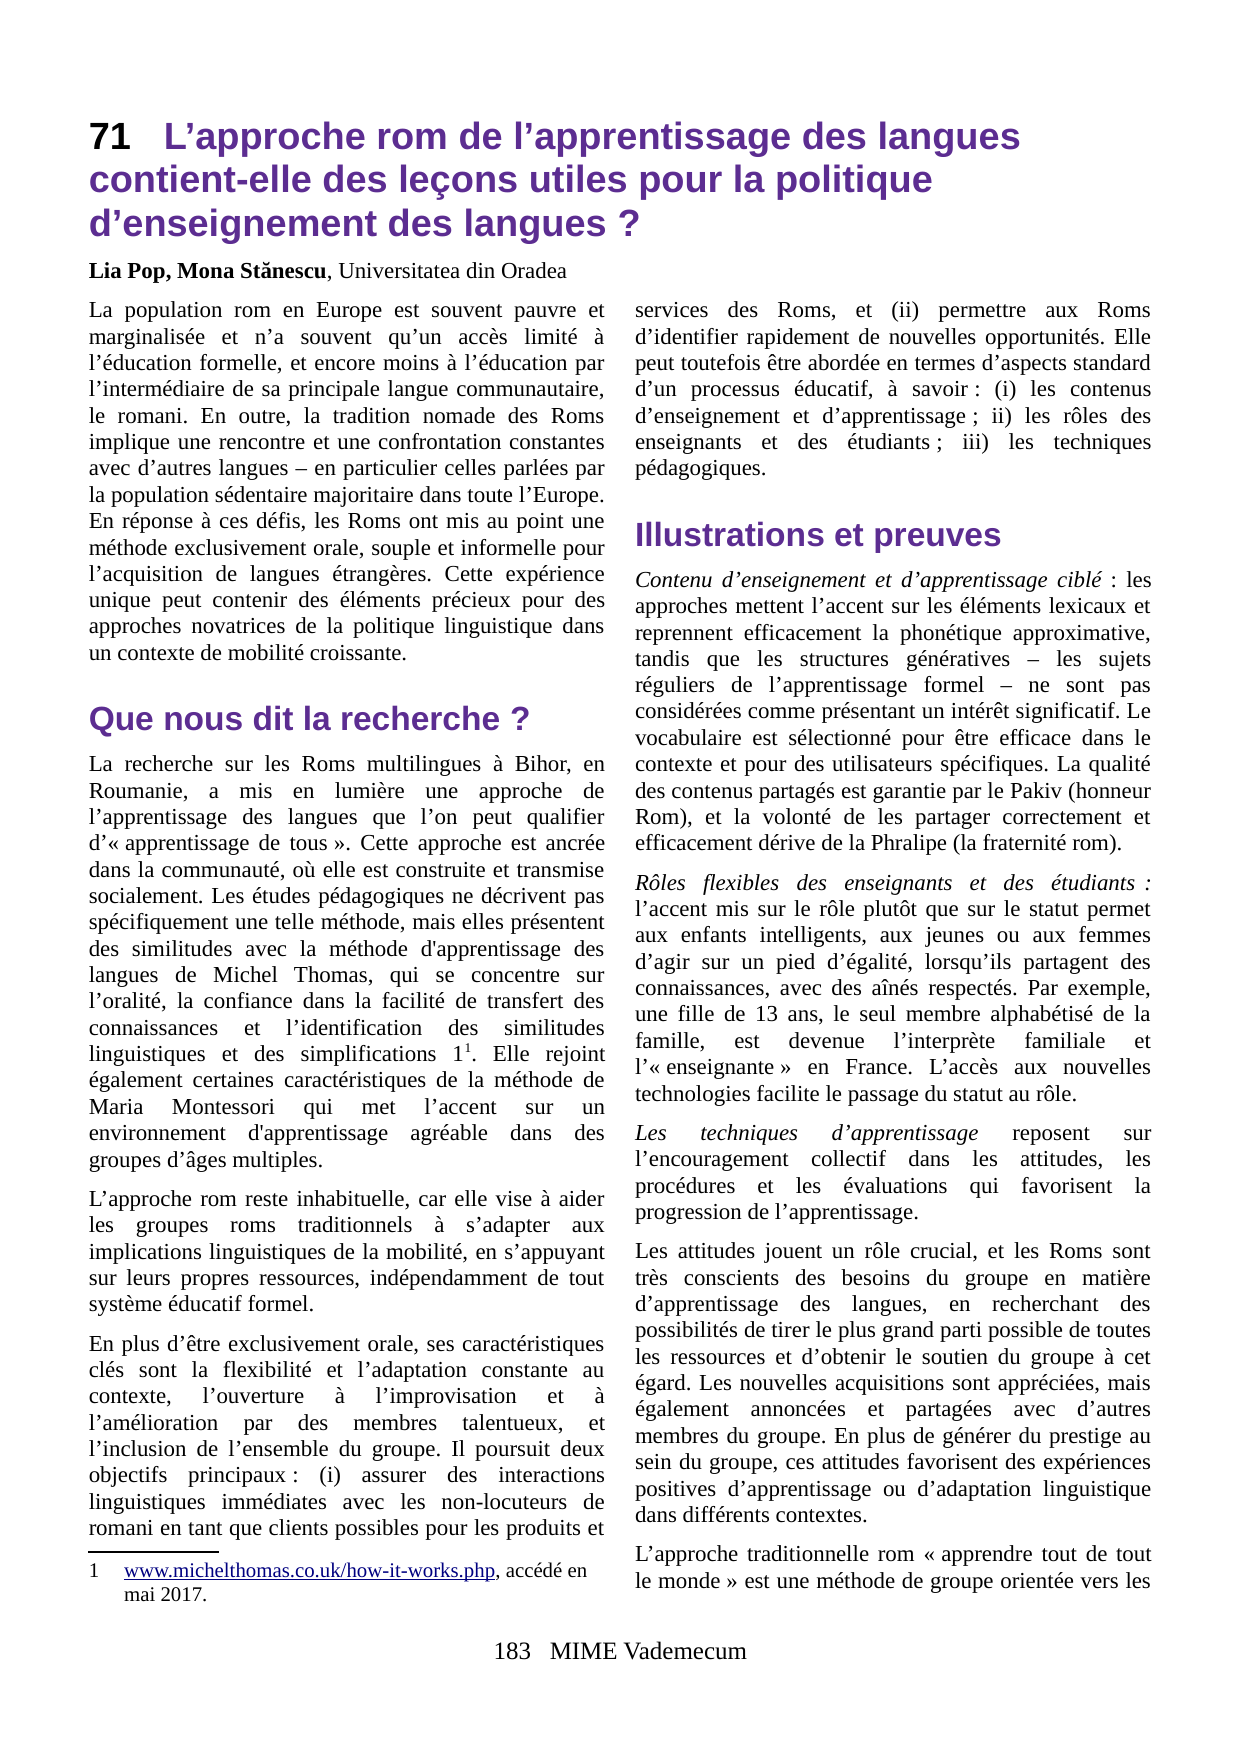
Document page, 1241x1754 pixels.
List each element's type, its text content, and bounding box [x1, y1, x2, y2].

text En plus d’être exclusivement orale, ses caractéristiques clés sont la flexibilité et l’adaptation constante au contexte, l’ouverture à l’improvisation et à l’amélioration par des membres talentueux, et l’inclusion de l’ensemble du groupe. Il poursuit deux objectifs principaux : (i) assurer des interactions linguistiques immédiates avec les non-locuteurs de romani en tant que clients possibles pour les produits et [88, 1330, 605, 1541]
text La population rom en Europe est souvent pauvre et marginalisée et n’a souvent qu’un accès limité à l’éducation formelle, et encore moins à l’éducation par l’intermédiaire de sa principale langue communautaire, le romani. En outre, la tradition nomade des Roms implique une rencontre et une confrontation constantes avec d’autres langues – en particulier celles parlées par la population sédentaire majoritaire dans toute l’Europe. En réponse à ces défis, les Roms ont mis au point une méthode exclusivement orale, souple et informelle pour l’acquisition de langues étrangères. Cette expérience unique peut contenir des éléments précieux pour des approches novatrices de la politique linguistique dans un contexte de mobilité croissante. [88, 296, 605, 665]
subtitle L’approche rom de l’apprentissage des langues contient-elle des leçons utiles pour la politique d’enseignement des langues ? [88, 113, 1152, 244]
text www.michelthomas.co.uk/how-it-works.php, accédé en mai 2017. [88, 1558, 605, 1606]
subtitle Illustrations et preuves [635, 515, 1152, 553]
subtitle Que nous dit la recherche ? [88, 699, 605, 738]
text L’approche rom reste inhabituelle, car elle vise à aider les groupes roms traditionnels à s’adapter aux implications linguistiques de la mobilité, en s’appuyant sur leurs propres ressources, indépendamment de tout système éducatif formel. [88, 1185, 605, 1317]
text Lia Pop, Mona Stănescu, Universitatea din Oradea [88, 257, 1152, 283]
text L’approche traditionnelle rom « apprendre tout de tout le monde » est une méthode de groupe orientée vers les [635, 1540, 1152, 1593]
text Les techniques d’apprentissage reposent sur l’encouragement collectif dans les attitudes, les procédures et les évaluations qui favorisent la progression de l’apprentissage. [635, 1119, 1152, 1224]
text services des Roms, et (ii) permettre aux Roms d’identifier rapidement de nouvelles opportunités. Elle peut toutefois être abordée en termes d’aspects standard d’un processus éducatif, à savoir : (i) les contenus d’enseignement et d’apprentissage ; ii) les rôles des enseignants et des étudiants ; iii) les techniques pédagogiques. [635, 296, 1152, 481]
text Les attitudes jouent un rôle crucial, et les Roms sont très conscients des besoins du groupe en matière d’apprentissage des langues, en recherchant des possibilités de tirer le plus grand parti possible de toutes les ressources et d’obtenir le soutien du groupe à cet égard. Les nouvelles acquisitions sont appréciées, mais également annoncées et partagées avec d’autres membres du groupe. En plus de générer du prestige au sein du groupe, ces attitudes favorisent des expériences positives d’apprentissage ou d’adaptation linguistique dans différents contextes. [635, 1237, 1152, 1527]
text Contenu d’enseignement et d’apprentissage ciblé : les approches mettent l’accent sur les éléments lexicaux et reprennent efficacement la phonétique approximative, tandis que les structures génératives – les sujets réguliers de l’apprentissage formel – ne sont pas considérées comme présentant un intérêt significatif. Le vocabulaire est sélectionné pour être efficace dans le contexte et pour des utilisateurs spécifiques. La qualité des contenus partagés est garantie par le Pakiv (honneur Rom), et la volonté de les partager correctement et efficacement dérive de la Phralipe (la fraternité rom). [635, 566, 1152, 856]
text La recherche sur les Roms multilingues à Bihor, en Roumanie, a mis en lumière une approche de l’apprentissage des langues que l’on peut qualifier d’« apprentissage de tous ». Cette approche est ancrée dans la communauté, où elle est construite et transmise socialement. Les études pédagogiques ne décrivent pas spécifiquement une telle méthode, mais elles présentent des similitudes avec la méthode d'apprentissage des langues de Michel Thomas, qui se concentre sur l’oralité, la confiance dans la facilité de transfert des connaissances et l’identification des similitudes linguistiques et des simplifications 1. Elle rejoint également certaines caractéristiques de la méthode de Maria Montessori qui met l’accent sur un environnement d'apprentissage agréable dans des groupes d’âges multiples. [88, 750, 605, 1172]
text Rôles flexibles des enseignants et des étudiants : l’accent mis sur le rôle plutôt que sur le statut permet aux enfants intelligents, aux jeunes ou aux femmes d’agir sur un pied d’égalité, lorsqu’ils partagent des connaissances, avec des aînés respectés. Par exemple, une fille de 13 ans, le seul membre alphabétisé de la famille, est devenue l’interprète familiale et l’« enseignante » en France. L’accès aux nouvelles technologies facilite le passage du statut au rôle. [635, 869, 1152, 1106]
